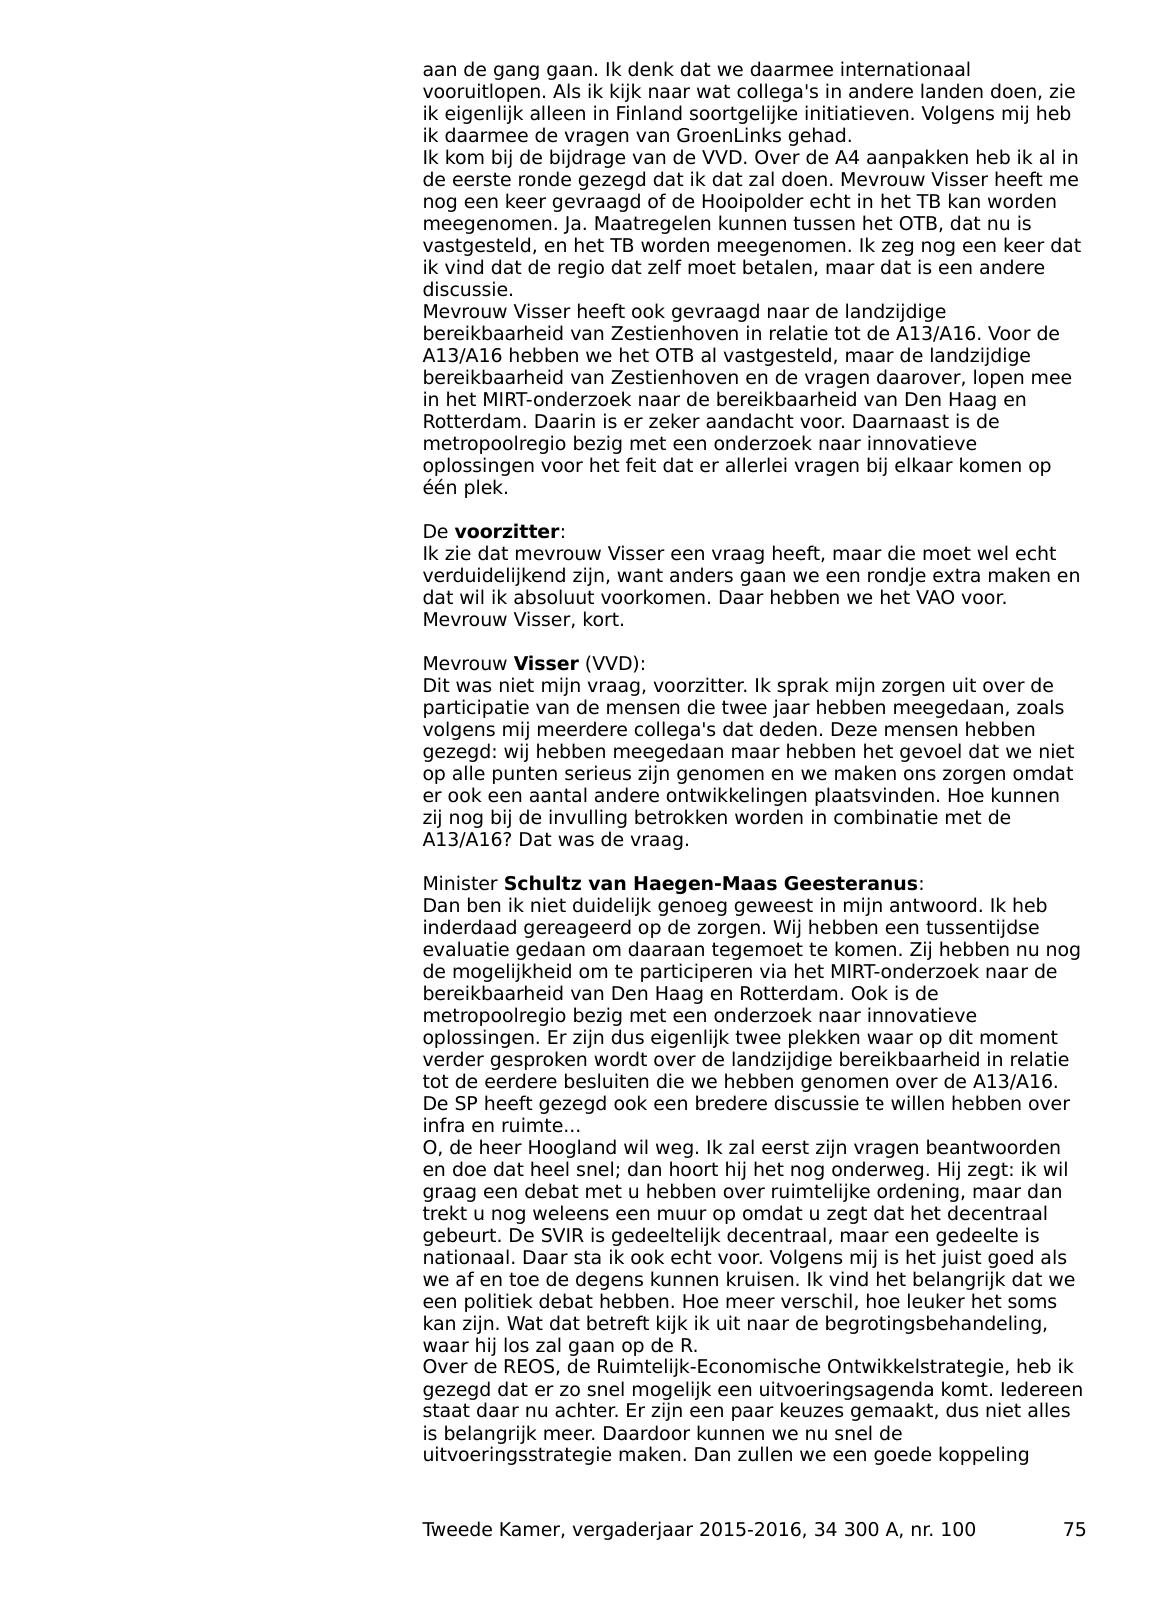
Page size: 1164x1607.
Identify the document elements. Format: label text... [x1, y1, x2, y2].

text Minister Schultz van Haegen-Maas Geesteranus: [422, 873, 1087, 895]
text Dit was niet mijn vraag, voorzitter. Ik sprak mijn zorgen uit over de participatie van de mensen die twee jaar hebben meegedaan, zoals volgens mij meerdere collega's dat deden. Deze mensen hebben gezegd: wij hebben meegedaan maar hebben het gevoel dat we niet op alle punten serieus zijn genomen en we maken ons zorgen omdat er ook een aantal andere ontwikkelingen plaatsvinden. Hoe kunnen zij nog bij de invulling betrokken worden in combinatie met de A13/A16? Dat was de vraag. [422, 675, 1087, 851]
text O, de heer Hoogland wil weg. Ik zal eerst zijn vragen beantwoorden en doe dat heel snel; dan hoort hij het nog onderweg. Hij zegt: ik wil graag een debat met u hebben over ruimtelijke ordening, maar dan trekt u nog weleens een muur op omdat u zegt dat het decentraal gebeurt. De SVIR is gedeeltelijk decentraal, maar een gedeelte is nationaal. Daar sta ik ook echt voor. Volgens mij is het juist goed als we af en toe de degens kunnen kruisen. Ik vind het belangrijk dat we een politiek debat hebben. Hoe meer verschil, hoe leuker het soms kan zijn. Wat dat betreft kijk ik uit naar de begrotingsbehandeling, waar hij los zal gaan op de R. [422, 1137, 1087, 1356]
text Dan ben ik niet duidelijk genoeg geweest in mijn antwoord. Ik heb inderdaad gereageerd op de zorgen. Wij hebben een tussentijdse evaluatie gedaan om daaraan tegemoet te komen. Zij hebben nu nog de mogelijkheid om te participeren via het MIRT-onderzoek naar de bereikbaarheid van Den Haag en Rotterdam. Ook is de metropoolregio bezig met een onderzoek naar innovatieve oplossingen. Er zijn dus eigenlijk twee plekken waar op dit moment verder gesproken wordt over de landzijdige bereikbaarheid in relatie tot de eerdere besluiten die we hebben genomen over de A13/A16. [422, 895, 1087, 1093]
text Ik kom bij de bijdrage van de VVD. Over de A4 aanpakken heb ik al in de eerste ronde gezegd dat ik dat zal doen. Mevrouw Visser heeft me nog een keer gevraagd of de Hooipolder echt in het TB kan worden meegenomen. Ja. Maatregelen kunnen tussen het OTB, dat nu is vastgesteld, en het TB worden meegenomen. Ik zeg nog een keer dat ik vind dat de regio dat zelf moet betalen, maar dat is een andere discussie. [422, 147, 1087, 301]
text Mevrouw Visser (VVD): [422, 653, 1087, 675]
text De voorzitter: [422, 521, 1087, 543]
text Ik zie dat mevrouw Visser een vraag heeft, maar die moet wel echt verduidelijkend zijn, want anders gaan we een rondje extra maken en dat wil ik absoluut voorkomen. Daar hebben we het VAO voor. Mevrouw Visser, kort. [422, 543, 1087, 631]
text Mevrouw Visser heeft ook gevraagd naar de landzijdige bereikbaarheid van Zestienhoven in relatie tot de A13/A16. Voor de A13/A16 hebben we het OTB al vastgesteld, maar de landzijdige bereikbaarheid van Zestienhoven en de vragen daarover, lopen mee in het MIRT-onderzoek naar de bereikbaarheid van Den Haag en Rotterdam. Daarin is er zeker aandacht voor. Daarnaast is de metropoolregio bezig met een onderzoek naar innovatieve oplossingen voor het feit dat er allerlei vragen bij elkaar komen op één plek. [422, 301, 1087, 499]
text aan de gang gaan. Ik denk dat we daarmee internationaal vooruitlopen. Als ik kijk naar wat collega's in andere landen doen, zie ik eigenlijk alleen in Finland soortgelijke initiatieven. Volgens mij heb ik daarmee de vragen van GroenLinks gehad. [422, 59, 1087, 147]
text Over de REOS, de Ruimtelijk-Economische Ontwikkelstrategie, heb ik gezegd dat er zo snel mogelijk een uitvoeringsagenda komt. Iedereen staat daar nu achter. Er zijn een paar keuzes gemaakt, dus niet alles is belangrijk meer. Daardoor kunnen we nu snel de uitvoeringsstrategie maken. Dan zullen we een goede koppeling [422, 1356, 1087, 1466]
text De SP heeft gezegd ook een bredere discussie te willen hebben over infra en ruimte... [422, 1093, 1087, 1137]
